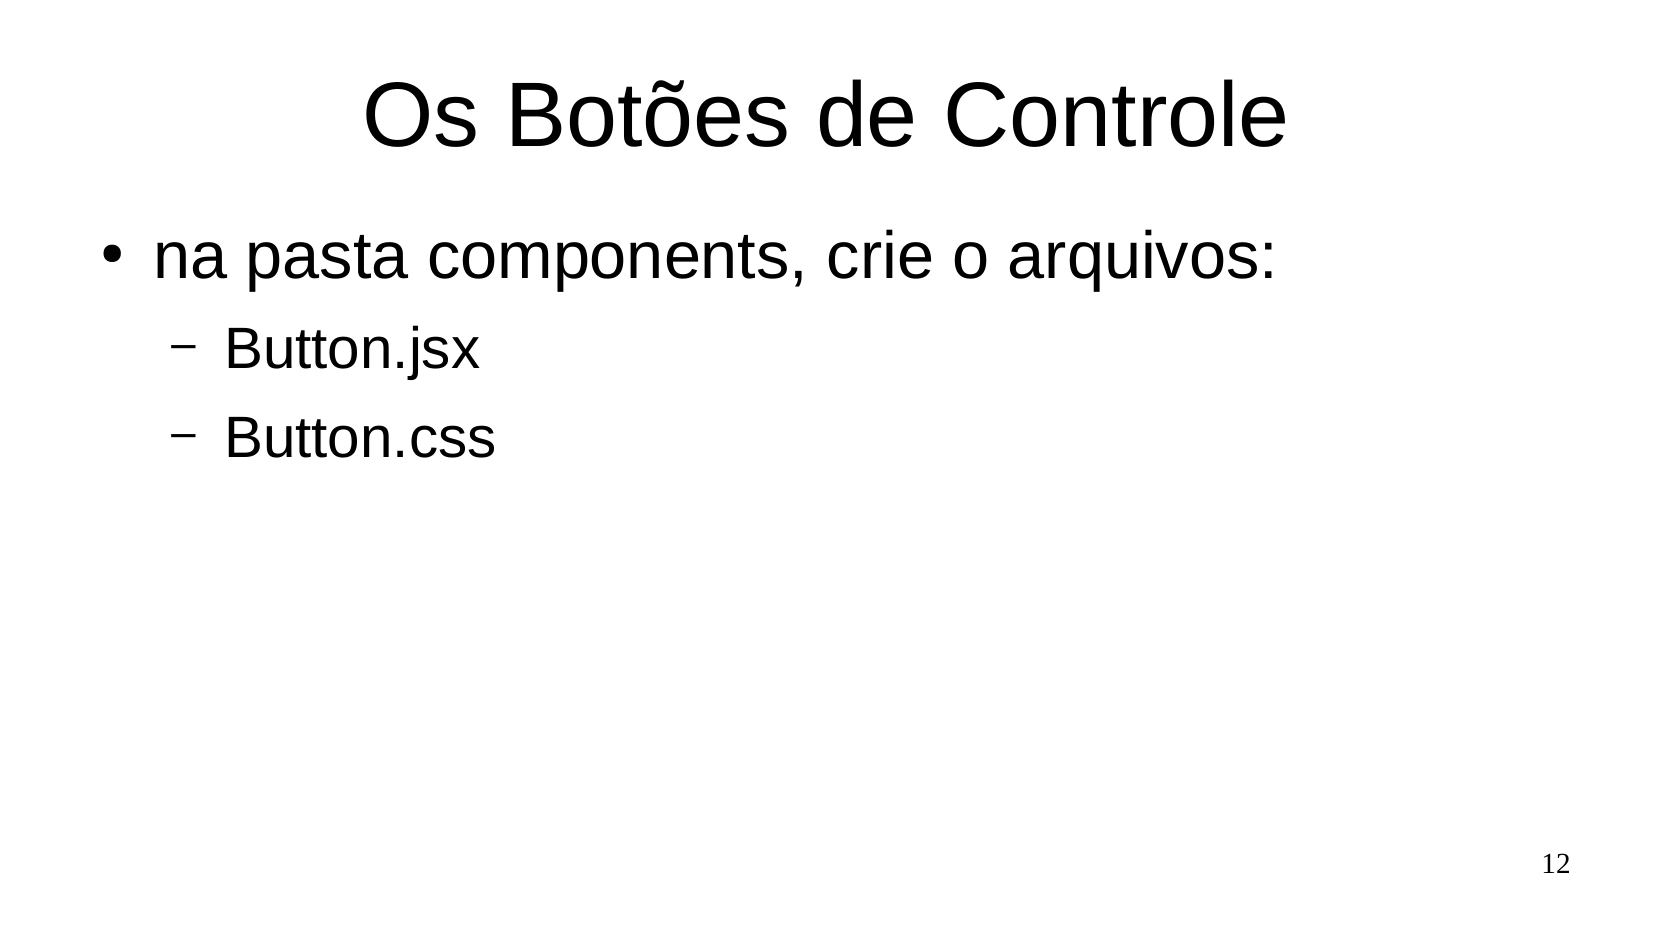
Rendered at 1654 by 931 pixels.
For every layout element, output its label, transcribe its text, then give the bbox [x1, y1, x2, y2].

list na pasta components, crie o arquivos: Button.jsx Button.css [82, 217, 1571, 758]
title Os Botões de Controle [82, 37, 1571, 193]
